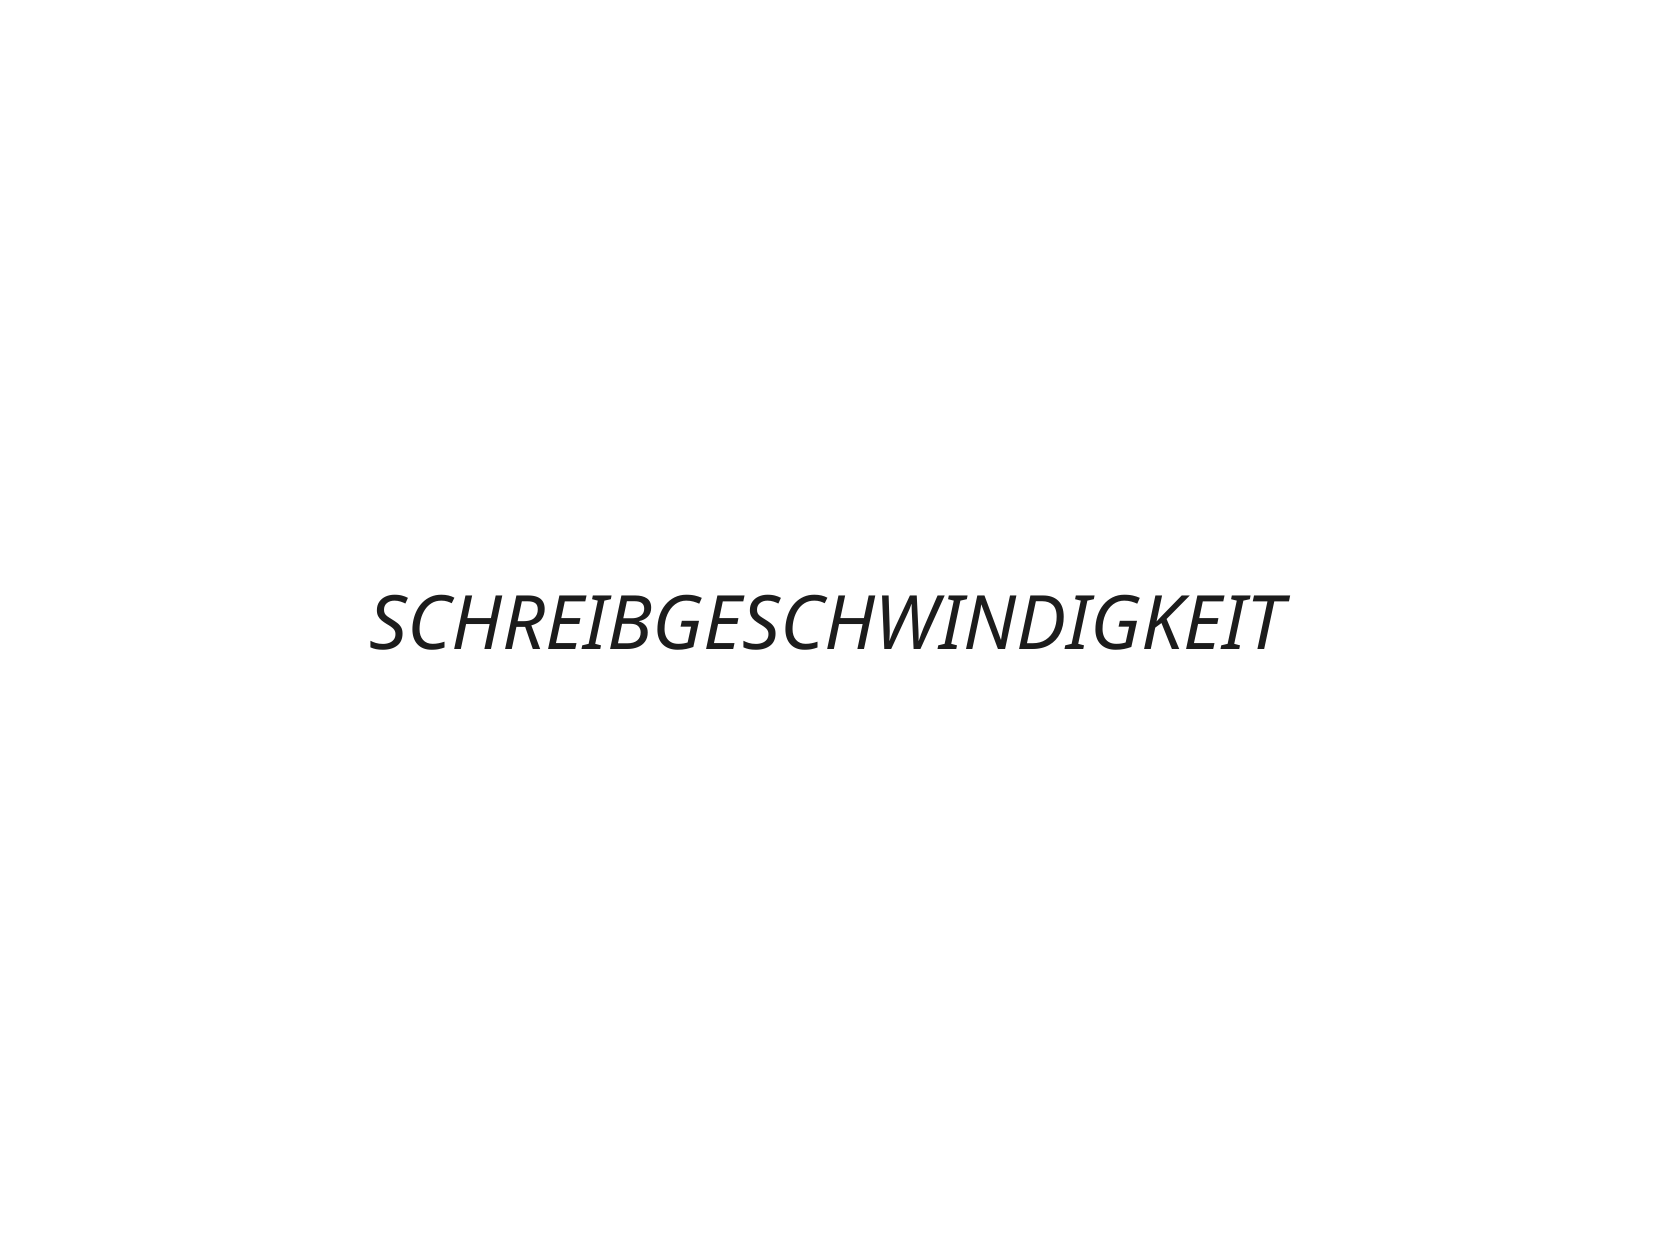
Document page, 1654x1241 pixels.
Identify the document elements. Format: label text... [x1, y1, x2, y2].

subtitle SCHREIBGESCHWINDIGKEIT [82, 140, 1571, 1101]
